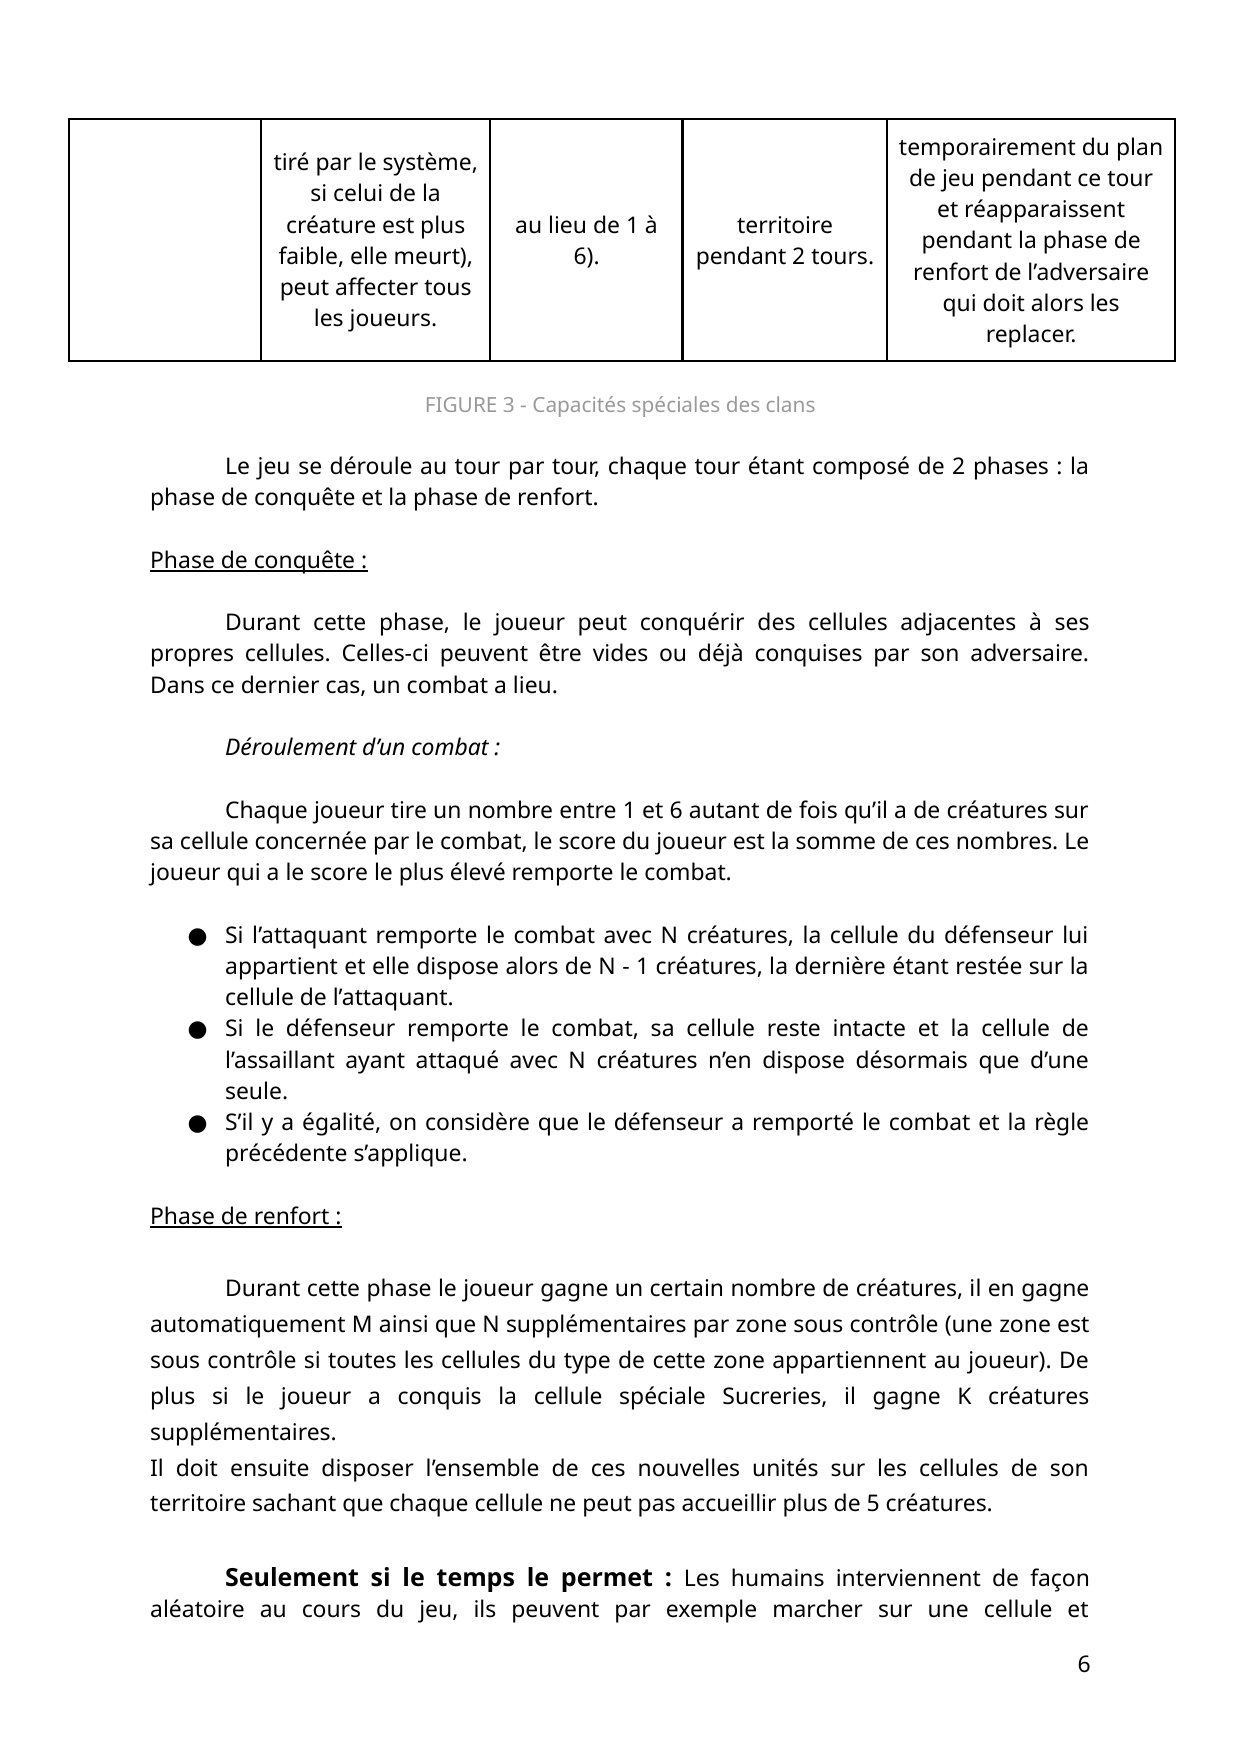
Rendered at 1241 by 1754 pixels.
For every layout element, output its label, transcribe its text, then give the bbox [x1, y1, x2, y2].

text Phase de renfort : [150, 1200, 1090, 1231]
text Seulement si le temps le permet : Les humains interviennent de façon aléatoire au cours du jeu, ils peuvent par exemple marcher sur une cellule et [150, 1559, 1090, 1624]
table_cell territoire pendant 2 tours. [684, 120, 886, 360]
table_cell tiré par le système, si celui de la créature est plus faible, elle meurt), peut affecter tous les joueurs. [262, 120, 489, 360]
list Si le défenseur remporte le combat, sa cellule reste intacte et la cellule de l’assaillant ayant attaqué avec N créatures n’en dispose désormais que d’une seule. [187, 1012, 1090, 1106]
text Durant cette phase le joueur gagne un certain nombre de créatures, il en gagne automatiquement M ainsi que N supplémentaires par zone sous contrôle (une zone est sous contrôle si toutes les cellules du type de cette zone appartiennent au joueur). De plus si le joueur a conquis la cellule spéciale Sucreries, il gagne K créatures supplémentaires. [150, 1272, 1090, 1447]
text Durant cette phase, le joueur peut conquérir des cellules adjacentes à ses propres cellules. Celles-ci peuvent être vides ou déjà conquises par son adversaire. Dans ce dernier cas, un combat a lieu. [150, 606, 1090, 700]
text Phase de conquête : [150, 544, 1090, 575]
list Si l’attaquant remporte le combat avec N créatures, la cellule du défenseur lui appartient et elle dispose alors de N - 1 créatures, la dernière étant restée sur la cellule de l’attaquant. [187, 919, 1090, 1012]
table_cell temporairement du plan de jeu pendant ce tour et réapparaissent pendant la phase de renfort de l’adversaire qui doit alors les replacer. [888, 120, 1174, 360]
text Déroulement d’un combat : [150, 731, 1090, 762]
text Le jeu se déroule au tour par tour, chaque tour étant composé de 2 phases : la phase de conquête et la phase de renfort. [150, 450, 1090, 512]
list S’il y a égalité, on considère que le défenseur a remporté le combat et la règle précédente s’applique. [187, 1106, 1090, 1169]
table_cell [70, 120, 260, 360]
table_cell au lieu de 1 à 6). [491, 120, 681, 360]
subtitle FIGURE 3 - Capacités spéciales des clans [150, 390, 1090, 419]
text Chaque joueur tire un nombre entre 1 et 6 autant de fois qu’il a de créatures sur sa cellule concernée par le combat, le score du joueur est la somme de ces nombres. Le joueur qui a le score le plus élevé remporte le combat. [150, 794, 1090, 887]
text Il doit ensuite disposer l’ensemble de ces nouvelles unités sur les cellules de son territoire sachant que chaque cellule ne peut pas accueillir plus de 5 créatures. [150, 1451, 1090, 1519]
